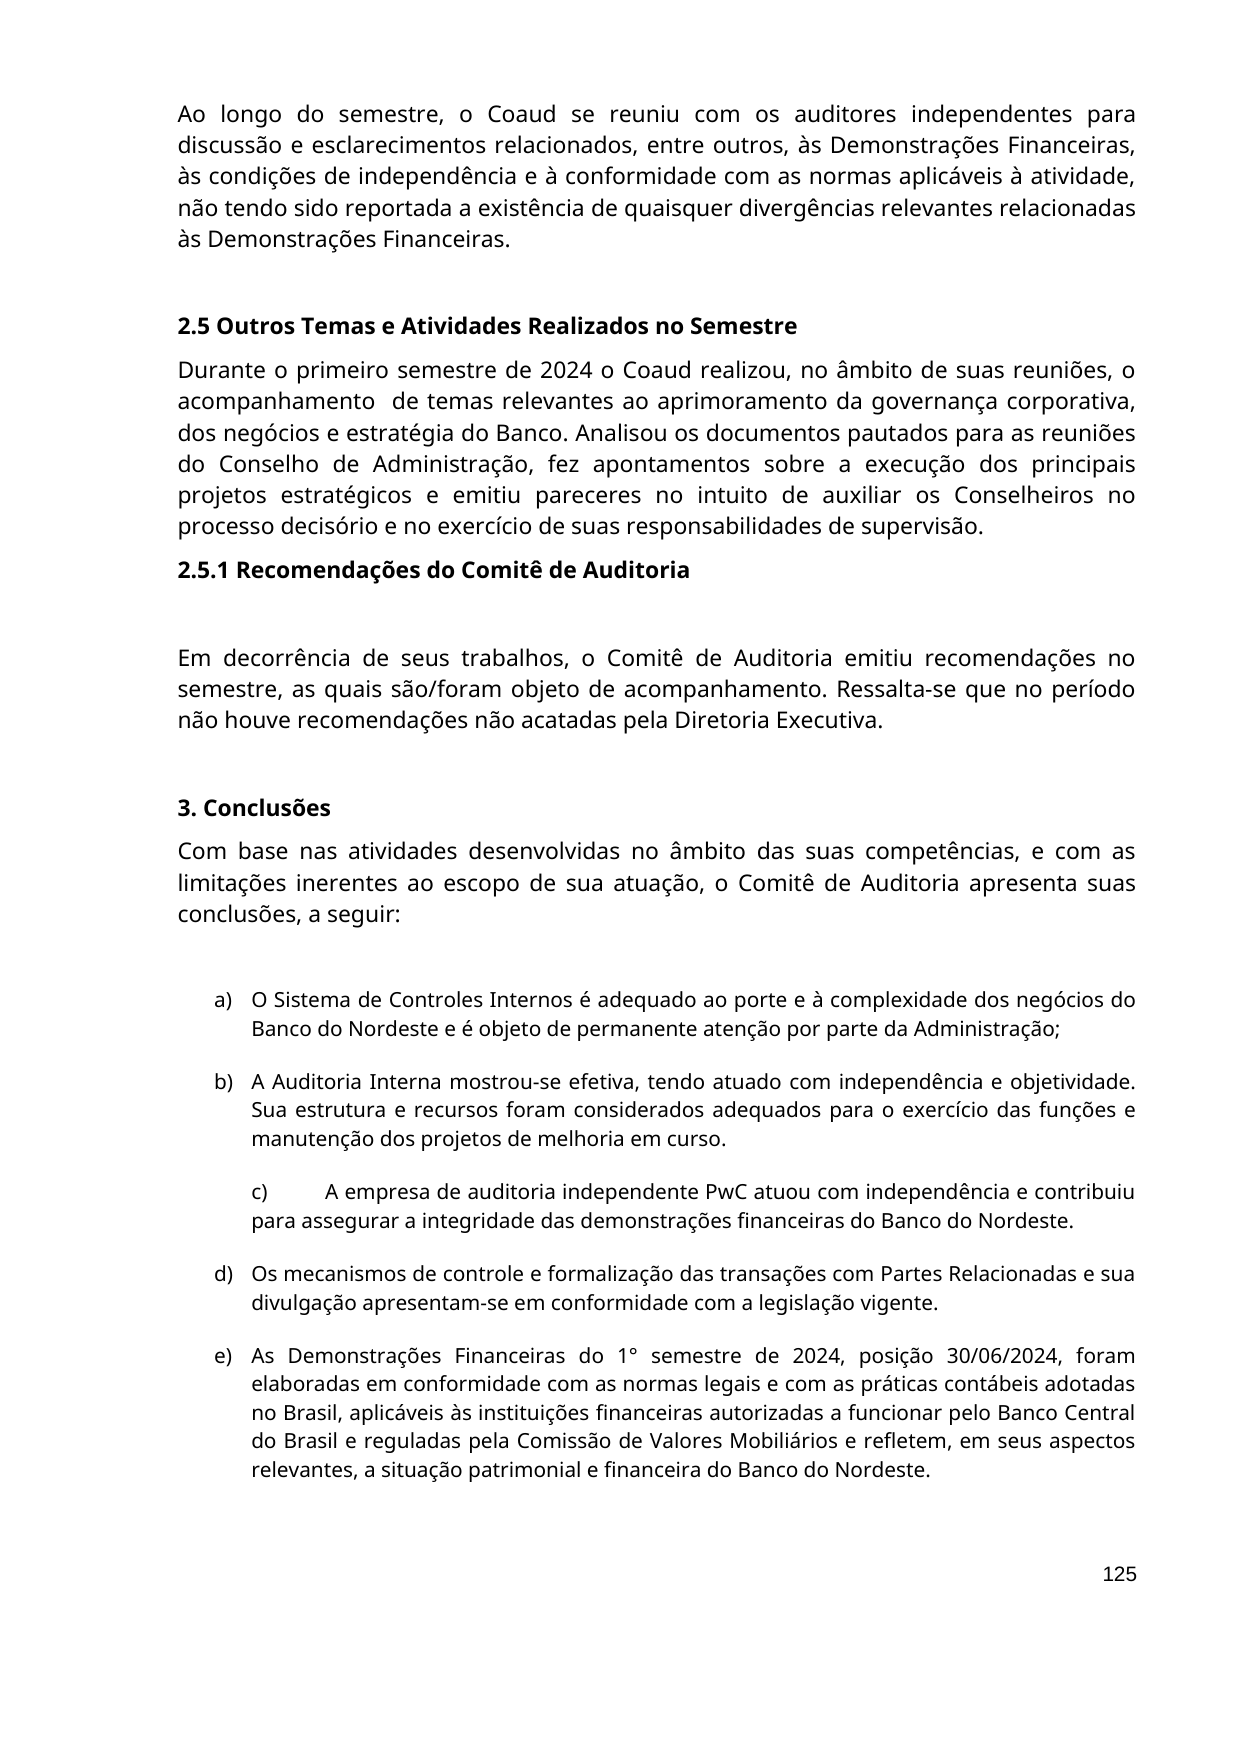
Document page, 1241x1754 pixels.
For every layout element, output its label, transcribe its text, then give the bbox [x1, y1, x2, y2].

list O Sistema de Controles Internos é adequado ao porte e à complexidade dos negócios do Banco do Nordeste e é objeto de permanente atenção por parte da Administração; [214, 985, 1137, 1042]
text Ao longo do semestre, o Coaud se reuniu com os auditores independentes para discussão e esclarecimentos relacionados, entre outros, às Demonstrações Financeiras, às condições de independência e à conformidade com as normas aplicáveis à atividade, não tendo sido reportada a existência de quaisquer divergências relevantes relacionadas às Demonstrações Financeiras. [177, 98, 1137, 254]
list Os mecanismos de controle e formalização das transações com Partes Relacionadas e sua divulgação apresentam-se em conformidade com a legislação vigente. [214, 1259, 1137, 1316]
list A empresa de auditoria independente PwC atuou com independência e contribuiu para assegurar a integridade das demonstrações financeiras do Banco do Nordeste. [251, 1177, 1137, 1234]
text 3. Conclusões [177, 791, 1137, 823]
text Em decorrência de seus trabalhos, o Comitê de Auditoria emitiu recomendações no semestre, as quais são/foram objeto de acompanhamento. Ressalta-se que no período não houve recomendações não acatadas pela Diretoria Executiva. [177, 641, 1137, 735]
text Com base nas atividades desenvolvidas no âmbito das suas competências, e com as limitações inerentes ao escopo de sua atuação, o Comitê de Auditoria apresenta suas conclusões, a seguir: [177, 835, 1137, 929]
list As Demonstrações Financeiras do 1° semestre de 2024, posição 30/06/2024, foram elaboradas em conformidade com as normas legais e com as práticas contábeis adotadas no Brasil, aplicáveis às instituições financeiras autorizadas a funcionar pelo Banco Central do Brasil e reguladas pela Comissão de Valores Mobiliários e refletem, em seus aspectos relevantes, a situação patrimonial e financeira do Banco do Nordeste. [214, 1341, 1137, 1483]
list A Auditoria Interna mostrou-se efetiva, tendo atuado com independência e objetividade. Sua estrutura e recursos foram considerados adequados para o exercício das funções e manutenção dos projetos de melhoria em curso. [214, 1067, 1137, 1152]
text 2.5.1 Recomendações do Comitê de Auditoria [177, 554, 1137, 585]
text Durante o primeiro semestre de 2024 o Coaud realizou, no âmbito de suas reuniões, o acompanhamento de temas relevantes ao aprimoramento da governança corporativa, dos negócios e estratégia do Banco. Analisou os documentos pautados para as reuniões do Conselho de Administração, fez apontamentos sobre a execução dos principais projetos estratégicos e emitiu pareceres no intuito de auxiliar os Conselheiros no processo decisório e no exercício de suas responsabilidades de supervisão. [177, 354, 1137, 541]
text 2.5 Outros Temas e Atividades Realizados no Semestre [177, 310, 1137, 341]
